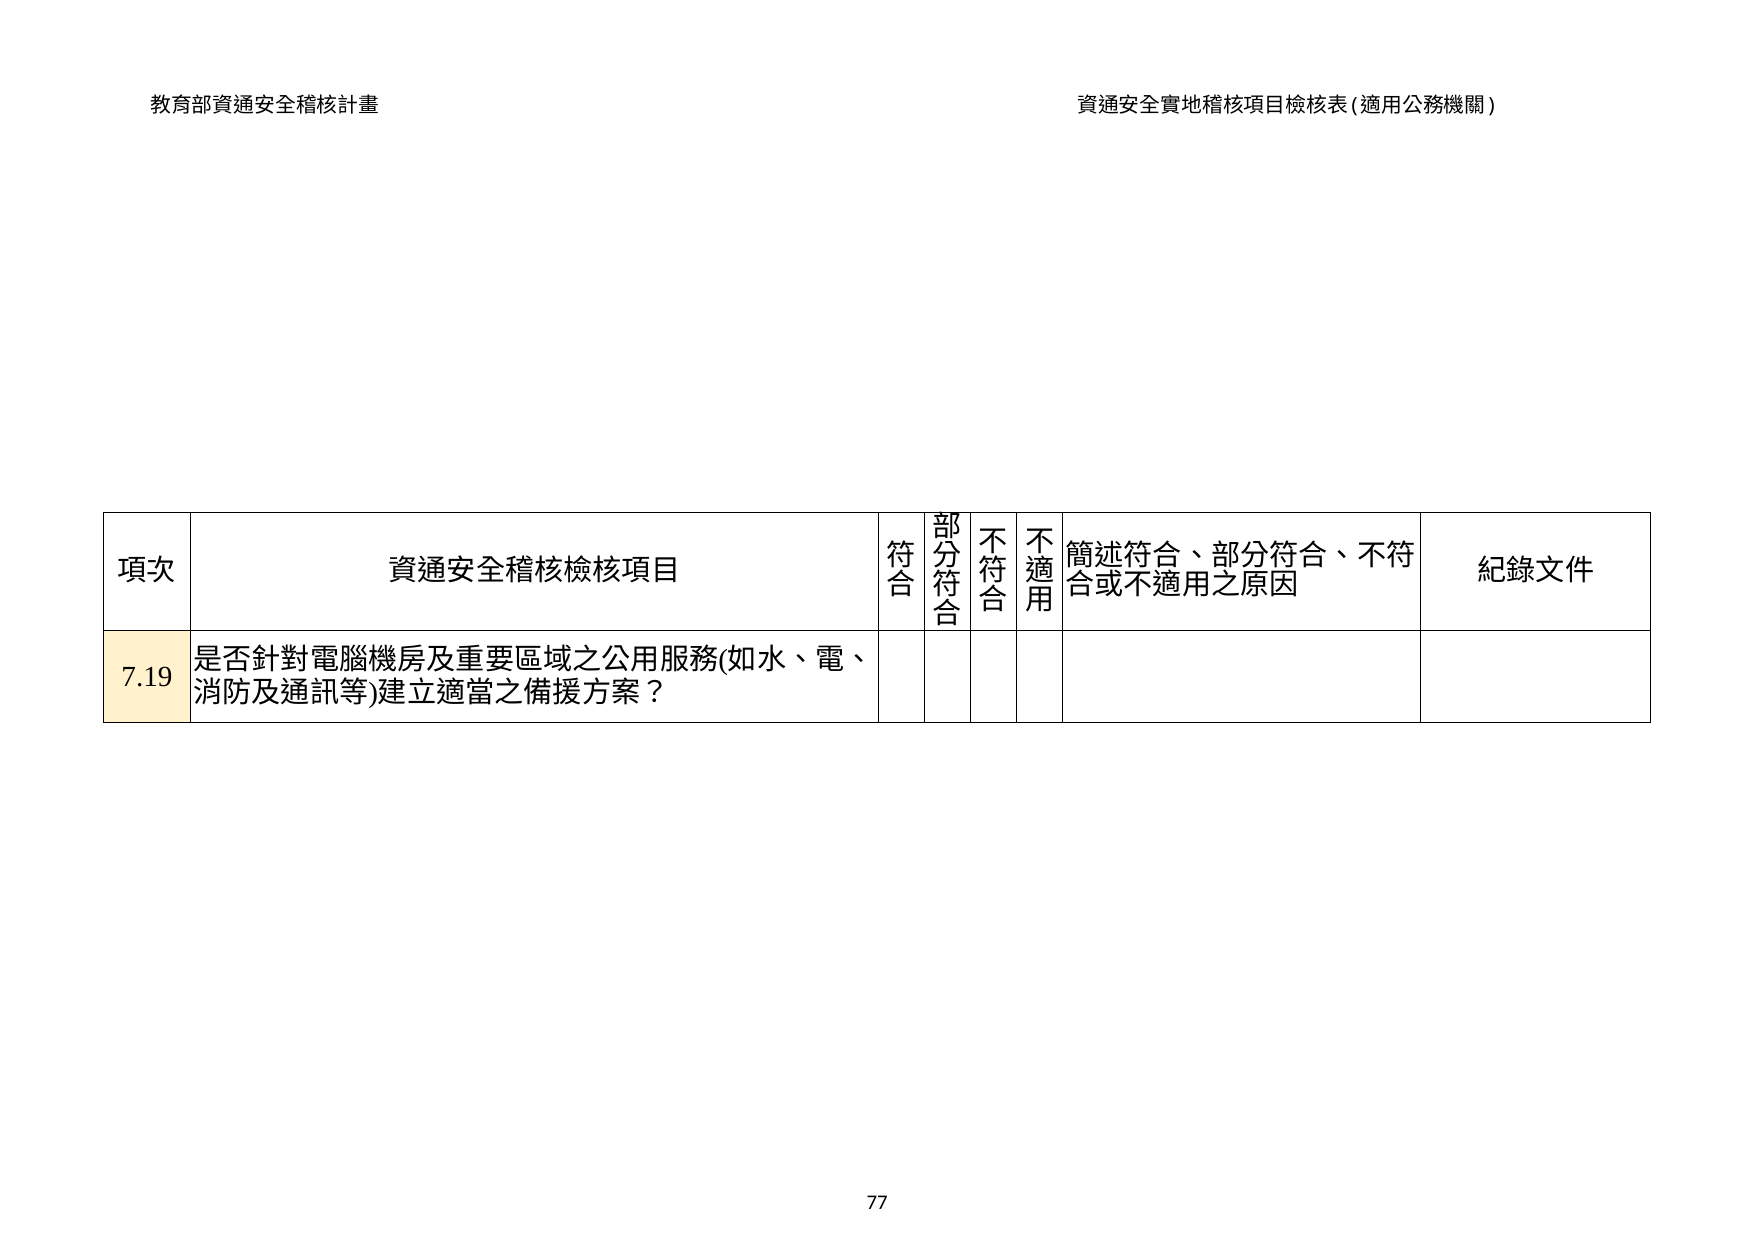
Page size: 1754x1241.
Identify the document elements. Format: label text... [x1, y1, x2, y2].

table_cell [925, 631, 970, 722]
table_header 部分符合 [925, 513, 970, 630]
table_header 簡述符合、部分符合、不符合或不適用之原因 [1063, 513, 1420, 630]
table_header 資通安全稽核檢核項目 [191, 513, 878, 630]
table_header 符合 [879, 513, 924, 630]
table_cell [1421, 631, 1650, 722]
table_cell [879, 631, 924, 722]
table_cell [1063, 631, 1420, 722]
table_header 不符合 [971, 513, 1016, 630]
table_header 不適用 [1017, 513, 1062, 630]
table_cell 7.19 [104, 631, 190, 722]
table_header 項次 [104, 513, 190, 630]
table_header 紀錄文件 [1421, 513, 1650, 630]
table_cell 是否針對電腦機房及重要區域之公用服務(如水、電、消防及通訊等)建立適當之備援方案？ [191, 631, 878, 722]
table_cell [971, 631, 1016, 722]
table_cell [1017, 631, 1062, 722]
